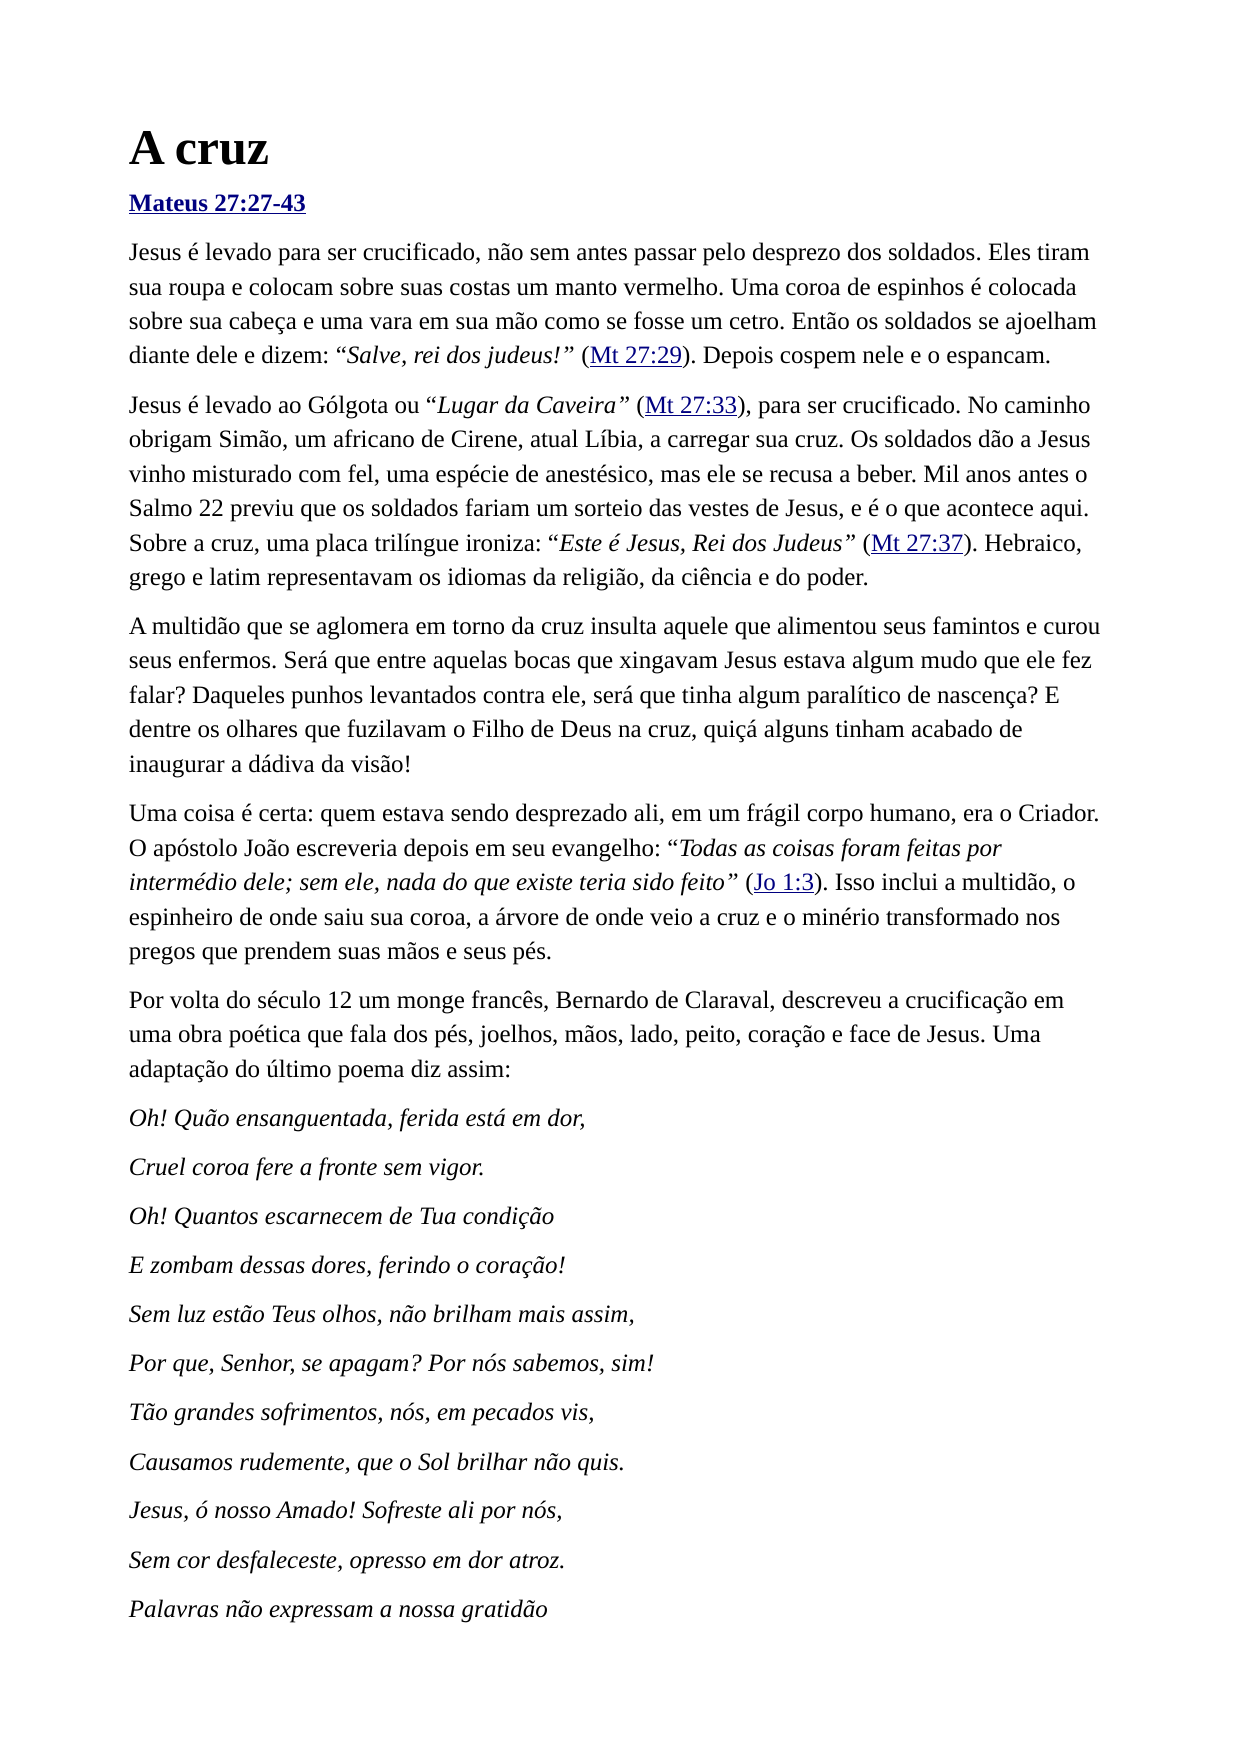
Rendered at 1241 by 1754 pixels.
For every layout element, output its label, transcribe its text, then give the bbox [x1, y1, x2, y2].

text E zombam dessas dores, ferindo o coração! [129, 1250, 1111, 1279]
text Por que, Senhor, se apagam? Por nós sabemos, sim! [129, 1348, 1111, 1377]
text Sem luz estão Teus olhos, não brilham mais assim, [129, 1299, 1111, 1328]
text Tão grandes sofrimentos, nós, em pecados vis, [129, 1397, 1111, 1426]
text A multidão que se aglomera em torno da cruz insulta aquele que alimentou seus famintos e curou seus enfermos. Será que entre aquelas bocas que xingavam Jesus estava algum mudo que ele fez falar? Daqueles punhos levantados contra ele, será que tinha algum paralítico de nascença? E dentre os olhares que fuzilavam o Filho de Deus na cruz, quiçá alguns tinham acabado de inaugurar a dádiva da visão! [129, 611, 1111, 778]
text Uma coisa é certa: quem estava sendo desprezado ali, em um frágil corpo humano, era o Criador. O apóstolo João escreveria depois em seu evangelho: “Todas as coisas foram feitas por intermédio dele; sem ele, nada do que existe teria sido feito” (Jo 1:3). Isso inclui a multidão, o espinheiro de onde saiu sua coroa, a árvore de onde veio a cruz e o minério transformado nos pregos que prendem suas mãos e seus pés. [129, 798, 1111, 965]
subtitle A cruz [129, 118, 1111, 176]
text Cruel coroa fere a fronte sem vigor. [129, 1152, 1111, 1181]
text Causamos rudemente, que o Sol brilhar não quis. [129, 1447, 1111, 1475]
text Oh! Quão ensanguentada, ferida está em dor, [129, 1103, 1111, 1132]
text Sem cor desfaleceste, opresso em dor atroz. [129, 1545, 1111, 1573]
text Jesus é levado para ser crucificado, não sem antes passar pelo desprezo dos soldados. Eles tiram sua roupa e colocam sobre suas costas um manto vermelho. Uma coroa de espinhos é colocada sobre sua cabeça e uma vara em sua mão como se fosse um cetro. Então os soldados se ajoelham diante dele e dizem: “Salve, rei dos judeus!” (Mt 27:29). Depois cospem nele e o espancam. [129, 237, 1111, 369]
text Por volta do século 12 um monge francês, Bernardo de Claraval, descreveu a crucificação em uma obra poética que fala dos pés, joelhos, mãos, lado, peito, coração e face de Jesus. Uma adaptação do último poema diz assim: [129, 985, 1111, 1083]
text Mateus 27:27-43 [129, 188, 1111, 217]
text Palavras não expressam a nossa gratidão [129, 1594, 1111, 1622]
text Oh! Quantos escarnecem de Tua condição [129, 1201, 1111, 1230]
text Jesus, ó nosso Amado! Sofreste ali por nós, [129, 1496, 1111, 1524]
text Jesus é levado ao Gólgota ou “Lugar da Caveira” (Mt 27:33), para ser crucificado. No caminho obrigam Simão, um africano de Cirene, atual Líbia, a carregar sua cruz. Os soldados dão a Jesus vinho misturado com fel, uma espécie de anestésico, mas ele se recusa a beber. Mil anos antes o Salmo 22 previu que os soldados fariam um sorteio das vestes de Jesus, e é o que acontece aqui. Sobre a cruz, uma placa trilíngue ironiza: “Este é Jesus, Rei dos Judeus” (Mt 27:37). Hebraico, grego e latim representavam os idiomas da religião, da ciência e do poder. [129, 390, 1111, 591]
